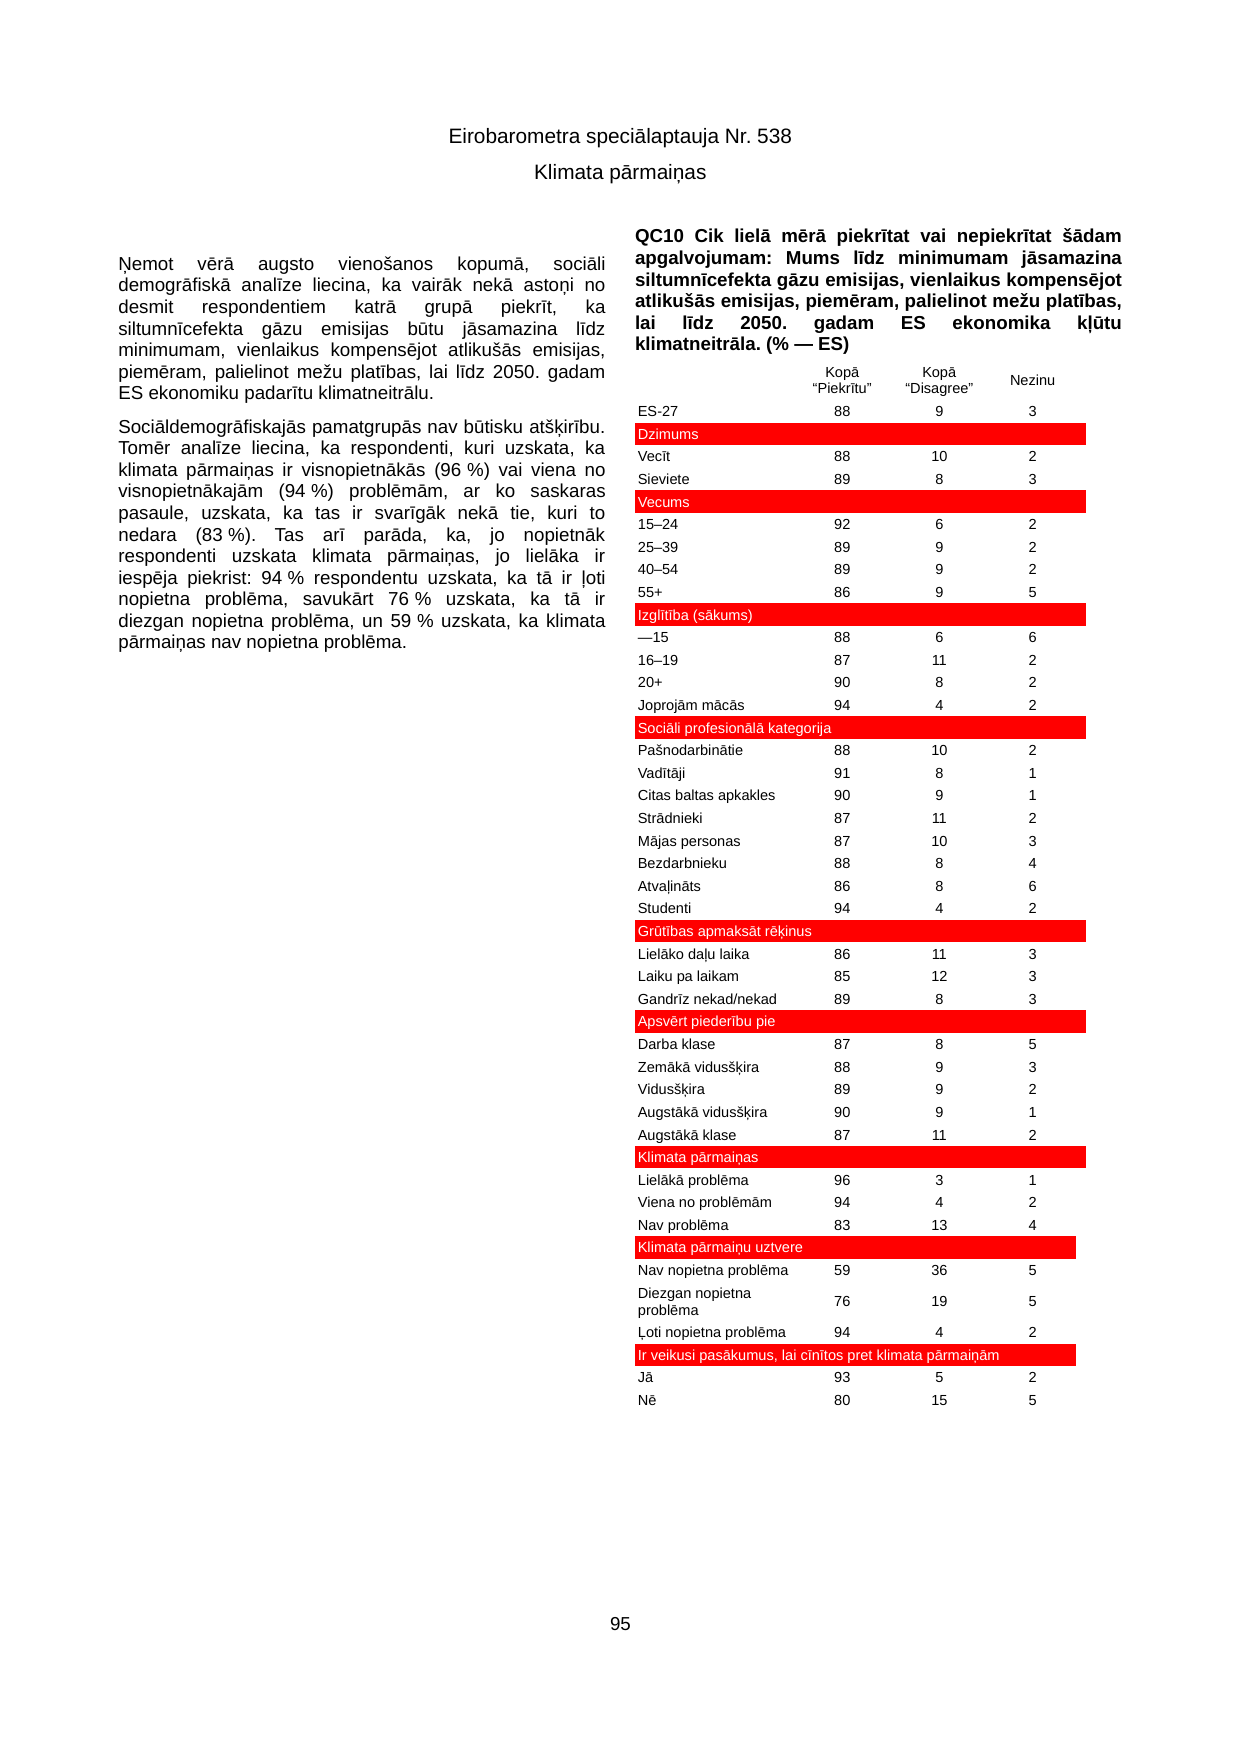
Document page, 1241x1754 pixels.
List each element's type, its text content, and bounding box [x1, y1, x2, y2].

table_cell 88 [799, 400, 886, 422]
table_cell [1072, 875, 1086, 897]
table_cell Atvaļināts [635, 875, 798, 897]
table_cell 5 [993, 1389, 1072, 1411]
table_cell [1072, 558, 1086, 581]
table_cell Bezdarbnieku [635, 852, 798, 874]
table_cell [1072, 1191, 1086, 1214]
table_cell [1072, 965, 1086, 988]
table_cell 83 [799, 1214, 886, 1236]
table_cell [1072, 1281, 1086, 1321]
table_cell 87 [799, 829, 886, 852]
table_cell 3 [993, 400, 1072, 422]
table_cell 19 [886, 1281, 992, 1321]
table_cell 94 [799, 694, 886, 716]
table_cell 6 [886, 513, 992, 536]
table_cell [1072, 762, 1086, 784]
table_cell 2 [993, 694, 1072, 716]
table_cell 4 [993, 1214, 1072, 1236]
table_cell 89 [799, 536, 886, 558]
table_cell 86 [799, 875, 886, 897]
table_cell 93 [799, 1366, 886, 1389]
table_cell 94 [799, 1191, 886, 1214]
table_cell 90 [799, 784, 886, 807]
table_cell [1072, 988, 1086, 1010]
table_cell 1 [993, 762, 1072, 784]
table_cell 3 [993, 468, 1072, 490]
table_cell 9 [886, 1078, 992, 1101]
table_cell 15 [886, 1389, 992, 1411]
table_cell 88 [799, 1055, 886, 1078]
table_cell 15–24 [635, 513, 798, 536]
table_cell [1072, 581, 1086, 603]
table_cell 1 [993, 784, 1072, 807]
table_cell 5 [993, 581, 1072, 603]
table_cell 9 [886, 558, 992, 581]
table_cell 13 [886, 1214, 992, 1236]
table_cell 87 [799, 649, 886, 671]
table_cell 8 [886, 852, 992, 874]
table_cell [1072, 1214, 1086, 1236]
table_cell Pašnodarbinātie [635, 739, 798, 762]
table_cell [1072, 852, 1086, 874]
table_cell 3 [993, 829, 1072, 852]
table_cell 88 [799, 626, 886, 648]
table_cell 2 [993, 1191, 1072, 1214]
table_cell Sieviete [635, 468, 798, 490]
table_cell 10 [886, 829, 992, 852]
table_cell Diezgan nopietna problēma [635, 1281, 798, 1321]
table_cell [1072, 897, 1086, 920]
table_cell 11 [886, 943, 992, 965]
table_cell 11 [886, 807, 992, 829]
table_cell Mājas personas [635, 829, 798, 852]
table_cell [1072, 536, 1086, 558]
table_cell [1072, 671, 1086, 694]
table_cell [1072, 1123, 1086, 1146]
table_cell 2 [993, 649, 1072, 671]
table_cell 9 [886, 784, 992, 807]
table_cell [1072, 626, 1086, 648]
table_cell 20+ [635, 671, 798, 694]
table_cell 4 [886, 694, 992, 716]
table_cell Augstākā vidusšķira [635, 1101, 798, 1123]
table_cell 85 [799, 965, 886, 988]
table_cell 4 [886, 897, 992, 920]
table_cell Lielāko daļu laika [635, 943, 798, 965]
table_cell 86 [799, 943, 886, 965]
table_cell [1072, 513, 1086, 536]
table_cell 4 [886, 1321, 992, 1343]
table_cell 94 [799, 1321, 886, 1343]
table_cell 1 [993, 1101, 1072, 1123]
table_cell Vecums [635, 490, 1086, 513]
table_cell [1072, 694, 1086, 716]
table_cell 59 [799, 1259, 886, 1281]
table_header Kopā “Disagree” [886, 361, 992, 400]
table_cell Citas baltas apkakles [635, 784, 798, 807]
table_cell [1072, 739, 1086, 762]
table_cell 2 [993, 445, 1072, 468]
table_cell 88 [799, 852, 886, 874]
table_cell 5 [993, 1259, 1072, 1281]
table_cell 2 [993, 1366, 1072, 1389]
table_cell [1072, 1366, 1086, 1389]
table_cell [1072, 1033, 1086, 1055]
table_cell ES-27 [635, 400, 798, 422]
table_cell 76 [799, 1281, 886, 1321]
table_cell 2 [993, 1321, 1072, 1343]
table_cell Ir veikusi pasākumus, lai cīnītos pret klimata pārmaiņām [635, 1344, 1076, 1366]
table_cell Apsvērt piederību pie [635, 1010, 1086, 1033]
table_cell 89 [799, 468, 886, 490]
table_cell Ļoti nopietna problēma [635, 1321, 798, 1343]
table_header Nezinu [993, 361, 1072, 400]
table_cell 2 [993, 1123, 1072, 1146]
table_cell Vecīt [635, 445, 798, 468]
table_cell 3 [993, 965, 1072, 988]
table_cell 2 [993, 513, 1072, 536]
table_cell Jā [635, 1366, 798, 1389]
table_cell Dzimums [635, 423, 1086, 445]
table_cell Klimata pārmaiņu uztvere [635, 1236, 1076, 1259]
table_cell 91 [799, 762, 886, 784]
table_cell 25–39 [635, 536, 798, 558]
table_cell Izglītība (sākums) [635, 603, 1086, 626]
table_cell [1072, 649, 1086, 671]
table_cell [1076, 1236, 1086, 1259]
table_cell 4 [993, 852, 1072, 874]
table_cell 2 [993, 897, 1072, 920]
table_cell 9 [886, 581, 992, 603]
table_cell Nē [635, 1389, 798, 1411]
table_cell 5 [993, 1281, 1072, 1321]
table_cell 89 [799, 988, 886, 1010]
table_cell Lielākā problēma [635, 1169, 798, 1191]
table_cell 4 [886, 1191, 992, 1214]
table_cell 9 [886, 400, 992, 422]
table_cell [1072, 468, 1086, 490]
table_cell [1072, 1259, 1086, 1281]
table_cell 36 [886, 1259, 992, 1281]
table_cell 2 [993, 671, 1072, 694]
table_cell 80 [799, 1389, 886, 1411]
table_cell 9 [886, 536, 992, 558]
table_cell Grūtības apmaksāt rēķinus [635, 920, 1086, 942]
table_cell [1072, 400, 1086, 422]
table_cell 12 [886, 965, 992, 988]
table_cell 3 [886, 1169, 992, 1191]
table_cell 88 [799, 445, 886, 468]
table_cell Nav nopietna problēma [635, 1259, 798, 1281]
table_cell 86 [799, 581, 886, 603]
table_cell Augstākā klase [635, 1123, 798, 1146]
table_cell 87 [799, 807, 886, 829]
table_cell 16–19 [635, 649, 798, 671]
table_cell 8 [886, 468, 992, 490]
table_cell Vidusšķira [635, 1078, 798, 1101]
table_cell 8 [886, 875, 992, 897]
table_cell Vadītāji [635, 762, 798, 784]
table_cell 96 [799, 1169, 886, 1191]
table_cell 8 [886, 1033, 992, 1055]
table_cell [1072, 1321, 1086, 1343]
table_cell 89 [799, 1078, 886, 1101]
table_cell 55+ [635, 581, 798, 603]
table_cell 8 [886, 988, 992, 1010]
table_cell Studenti [635, 897, 798, 920]
table_cell 8 [886, 762, 992, 784]
table_cell 9 [886, 1101, 992, 1123]
table_cell 6 [886, 626, 992, 648]
table_cell 5 [886, 1366, 992, 1389]
table_cell 11 [886, 1123, 992, 1146]
table_cell 10 [886, 445, 992, 468]
table_cell [1072, 829, 1086, 852]
table_cell 87 [799, 1123, 886, 1146]
table_cell [1072, 943, 1086, 965]
table_cell 11 [886, 649, 992, 671]
table_cell 87 [799, 1033, 886, 1055]
table_cell 2 [993, 1078, 1072, 1101]
table_header [1072, 361, 1086, 400]
table_cell 3 [993, 1055, 1072, 1078]
table_cell [1076, 1344, 1086, 1366]
table_cell Nav problēma [635, 1214, 798, 1236]
table_cell 2 [993, 739, 1072, 762]
table_cell Sociāli profesionālā kategorija [635, 716, 1086, 739]
table_cell Laiku pa laikam [635, 965, 798, 988]
table_cell Gandrīz nekad/nekad [635, 988, 798, 1010]
table_cell 3 [993, 988, 1072, 1010]
text Sociāldemogrāfiskajās pamatgrupās nav būtisku atšķirību. Tomēr analīze liecina, ka respondenti, kuri uzskata, ka klimata pārmaiņas ir visnopietnākās (96 %) vai viena no visnopietnākajām (94 %) problēmām, ar ko saskaras pasaule, uzskata, ka tas ir svarīgāk nekā tie, kuri to nedara (83 %). Tas arī parāda, ka, jo nopietnāk respondenti uzskata klimata pārmaiņas, jo lielāka ir iespēja piekrist: 94 % respondentu uzskata, ka tā ir ļoti nopietna problēma, savukārt 76 % uzskata, ka tā ir diezgan nopietna problēma, un 59 % uzskata, ka klimata pārmaiņas nav nopietna problēma. [118, 416, 605, 653]
table_cell 94 [799, 897, 886, 920]
text Ņemot vērā augsto vienošanos kopumā, sociāli demogrāfiskā analīze liecina, ka vairāk nekā astoņi no desmit respondentiem katrā grupā piekrīt, ka siltumnīcefekta gāzu emisijas būtu jāsamazina līdz minimumam, vienlaikus kompensējot atlikušās emisijas, piemēram, palielinot mežu platības, lai līdz 2050. gadam ES ekonomiku padarītu klimatneitrālu. [118, 253, 605, 404]
table_cell 1 [993, 1169, 1072, 1191]
table_cell 90 [799, 671, 886, 694]
table_cell 8 [886, 671, 992, 694]
table_cell [1072, 1055, 1086, 1078]
table_cell Viena no problēmām [635, 1191, 798, 1214]
table_cell 89 [799, 558, 886, 581]
table_cell [1072, 1078, 1086, 1101]
table_cell Joprojām mācās [635, 694, 798, 716]
table_cell [1072, 807, 1086, 829]
table_cell Strādnieki [635, 807, 798, 829]
table_cell 2 [993, 536, 1072, 558]
table_cell 6 [993, 626, 1072, 648]
table_cell [1072, 1169, 1086, 1191]
table_cell 2 [993, 807, 1072, 829]
table_cell 5 [993, 1033, 1072, 1055]
table_cell 6 [993, 875, 1072, 897]
table_cell 10 [886, 739, 992, 762]
table_cell [1072, 1389, 1086, 1411]
table_cell Darba klase [635, 1033, 798, 1055]
table_cell 2 [993, 558, 1072, 581]
table_cell —15 [635, 626, 798, 648]
table_cell [1072, 784, 1086, 807]
table_header [635, 361, 798, 400]
table_cell 88 [799, 739, 886, 762]
table_cell 40–54 [635, 558, 798, 581]
table_cell 3 [993, 943, 1072, 965]
table_cell Zemākā vidusšķira [635, 1055, 798, 1078]
table_cell [1072, 445, 1086, 468]
table_cell 92 [799, 513, 886, 536]
table_header Kopā “Piekrītu” [799, 361, 886, 400]
table_cell 90 [799, 1101, 886, 1123]
table_cell [1072, 1101, 1086, 1123]
table_cell Klimata pārmaiņas [635, 1146, 1086, 1168]
text QC10 Cik lielā mērā piekrītat vai nepiekrītat šādam apgalvojumam: Mums līdz minimumam jāsamazina siltumnīcefekta gāzu emisijas, vienlaikus kompensējot atlikušās emisijas, piemēram, palielinot mežu platības, lai līdz 2050. gadam ES ekonomika kļūtu klimatneitrāla. (% — ES) [635, 225, 1122, 354]
table_cell 9 [886, 1055, 992, 1078]
